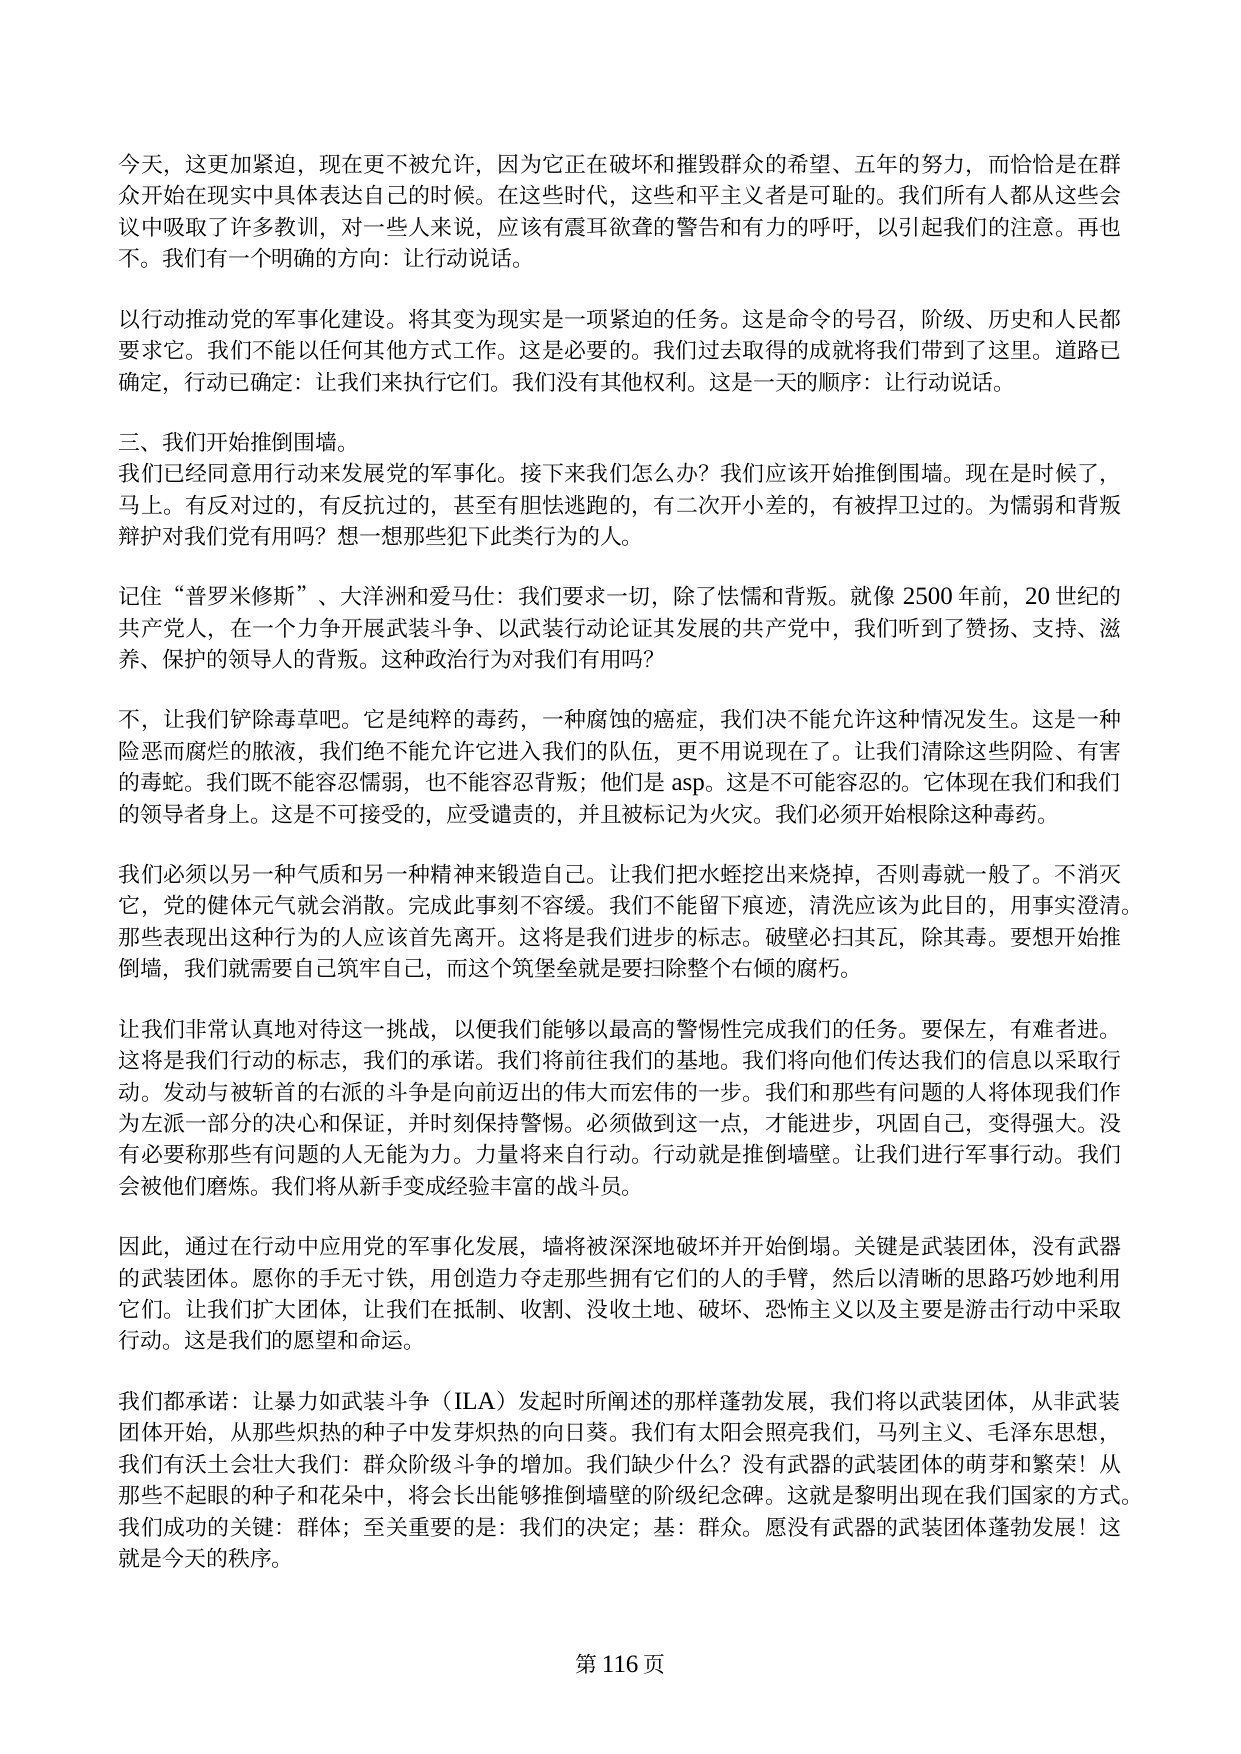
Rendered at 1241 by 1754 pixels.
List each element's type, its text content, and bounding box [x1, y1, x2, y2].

text 今天，这更加紧迫，现在更不被允许，因为它正在破坏和摧毁群众的希望、五年的努力，而恰恰是在群众开始在现实中具体表达自己的时候。在这些时代，这些和平主义者是可耻的。我们所有人都从这些会议中吸取了许多教训，对一些人来说，应该有震耳欲聋的警告和有力的呼吁，以引起我们的注意。再也不。我们有一个明确的方向：让行动说话。 [118, 147, 1122, 273]
text 让我们非常认真地对待这一挑战，以便我们能够以最高的警惕性完成我们的任务。要保左，有难者进。这将是我们行动的标志，我们的承诺。我们将前往我们的基地。我们将向他们传达我们的信息以采取行动。发动与被斩首的右派的斗争是向前迈出的伟大而宏伟的一步。我们和那些有问题的人将体现我们作为左派一部分的决心和保证，并时刻保持警惕。必须做到这一点，才能进步，巩固自己，变得强大。没有必要称那些有问题的人无能为力。力量将来自行动。行动就是推倒墙壁。让我们进行军事行动。我们会被他们磨炼。我们将从新手变成经验丰富的战斗员。 [118, 1012, 1122, 1201]
text 以行动推动党的军事化建设。将其变为现实是一项紧迫的任务。这是命令的号召，阶级、历史和人民都要求它。我们不能以任何其他方式工作。这是必要的。我们过去取得的成就将我们带到了这里。道路已确定，行动已确定：让我们来执行它们。我们没有其他权利。这是一天的顺序：让行动说话。 [118, 302, 1122, 396]
text 记住“普罗米修斯”、大洋洲和爱马仕：我们要求一切，除了怯懦和背叛。就像2500年前，20世纪的共产党人，在一个力争开展武装斗争、以武装行动论证其发展的共产党中，我们听到了赞扬、支持、滋养、保护的领导人的背叛。这种政治行为对我们有用吗？ [118, 579, 1122, 674]
text 我们都承诺：让暴力如武装斗争（ILA）发起时所阐述的那样蓬勃发展，我们将以武装团体，从非武装团体开始，从那些炽热的种子中发芽炽热的向日葵。我们有太阳会照亮我们，马列主义、毛泽东思想，我们有沃土会壮大我们：群众阶级斗争的增加。我们缺少什么？没有武器的武装团体的萌芽和繁荣！从那些不起眼的种子和花朵中，将会长出能够推倒墙壁的阶级纪念碑。这就是黎明出现在我们国家的方式。我们成功的关键：群体；至关重要的是：我们的决定；基：群众。愿没有武器的武装团体蓬勃发展！这就是今天的秩序。 [118, 1384, 1122, 1573]
text 不，让我们铲除毒草吧。它是纯粹的毒药，一种腐蚀的癌症，我们决不能允许这种情况发生。这是一种险恶而腐烂的脓液，我们绝不能允许它进入我们的队伍，更不用说现在了。让我们清除这些阴险、有害的毒蛇。我们既不能容忍懦弱，也不能容忍背叛；他们是asp。这是不可能容忍的。它体现在我们和我们的领导者身上。这是不可接受的，应受谴责的，并且被标记为火灾。我们必须开始根除这种毒药。 [118, 703, 1122, 828]
text 我们已经同意用行动来发展党的军事化。接下来我们怎么办？我们应该开始推倒围墙。现在是时候了，马上。有反对过的，有反抗过的，甚至有胆怯逃跑的，有二次开小差的，有被捍卫过的。为懦弱和背叛辩护对我们党有用吗？想一想那些犯下此类行为的人。 [118, 456, 1122, 551]
text 三、我们开始推倒围墙。 [118, 425, 1122, 456]
text 因此，通过在行动中应用党的军事化发展，墙将被深深地破坏并开始倒塌。关键是武装团体，没有武器的武装团体。愿你的手无寸铁，用创造力夺走那些拥有它们的人的手臂，然后以清晰的思路巧妙地利用它们。让我们扩大团体，让我们在抵制、收割、没收土地、破坏、恐怖主义以及主要是游击行动中采取行动。这是我们的愿望和命运。 [118, 1229, 1122, 1355]
text 我们必须以另一种气质和另一种精神来锻造自己。让我们把水蛭挖出来烧掉，否则毒就一般了。不消灭它，党的健体元气就会消散。完成此事刻不容缓。我们不能留下痕迹，清洗应该为此目的，用事实澄清。那些表现出这种行为的人应该首先离开。这将是我们进步的标志。破壁必扫其瓦，除其毒。要想开始推倒墙，我们就需要自己筑牢自己，而这个筑堡垒就是要扫除整个右倾的腐朽。 [118, 857, 1122, 983]
